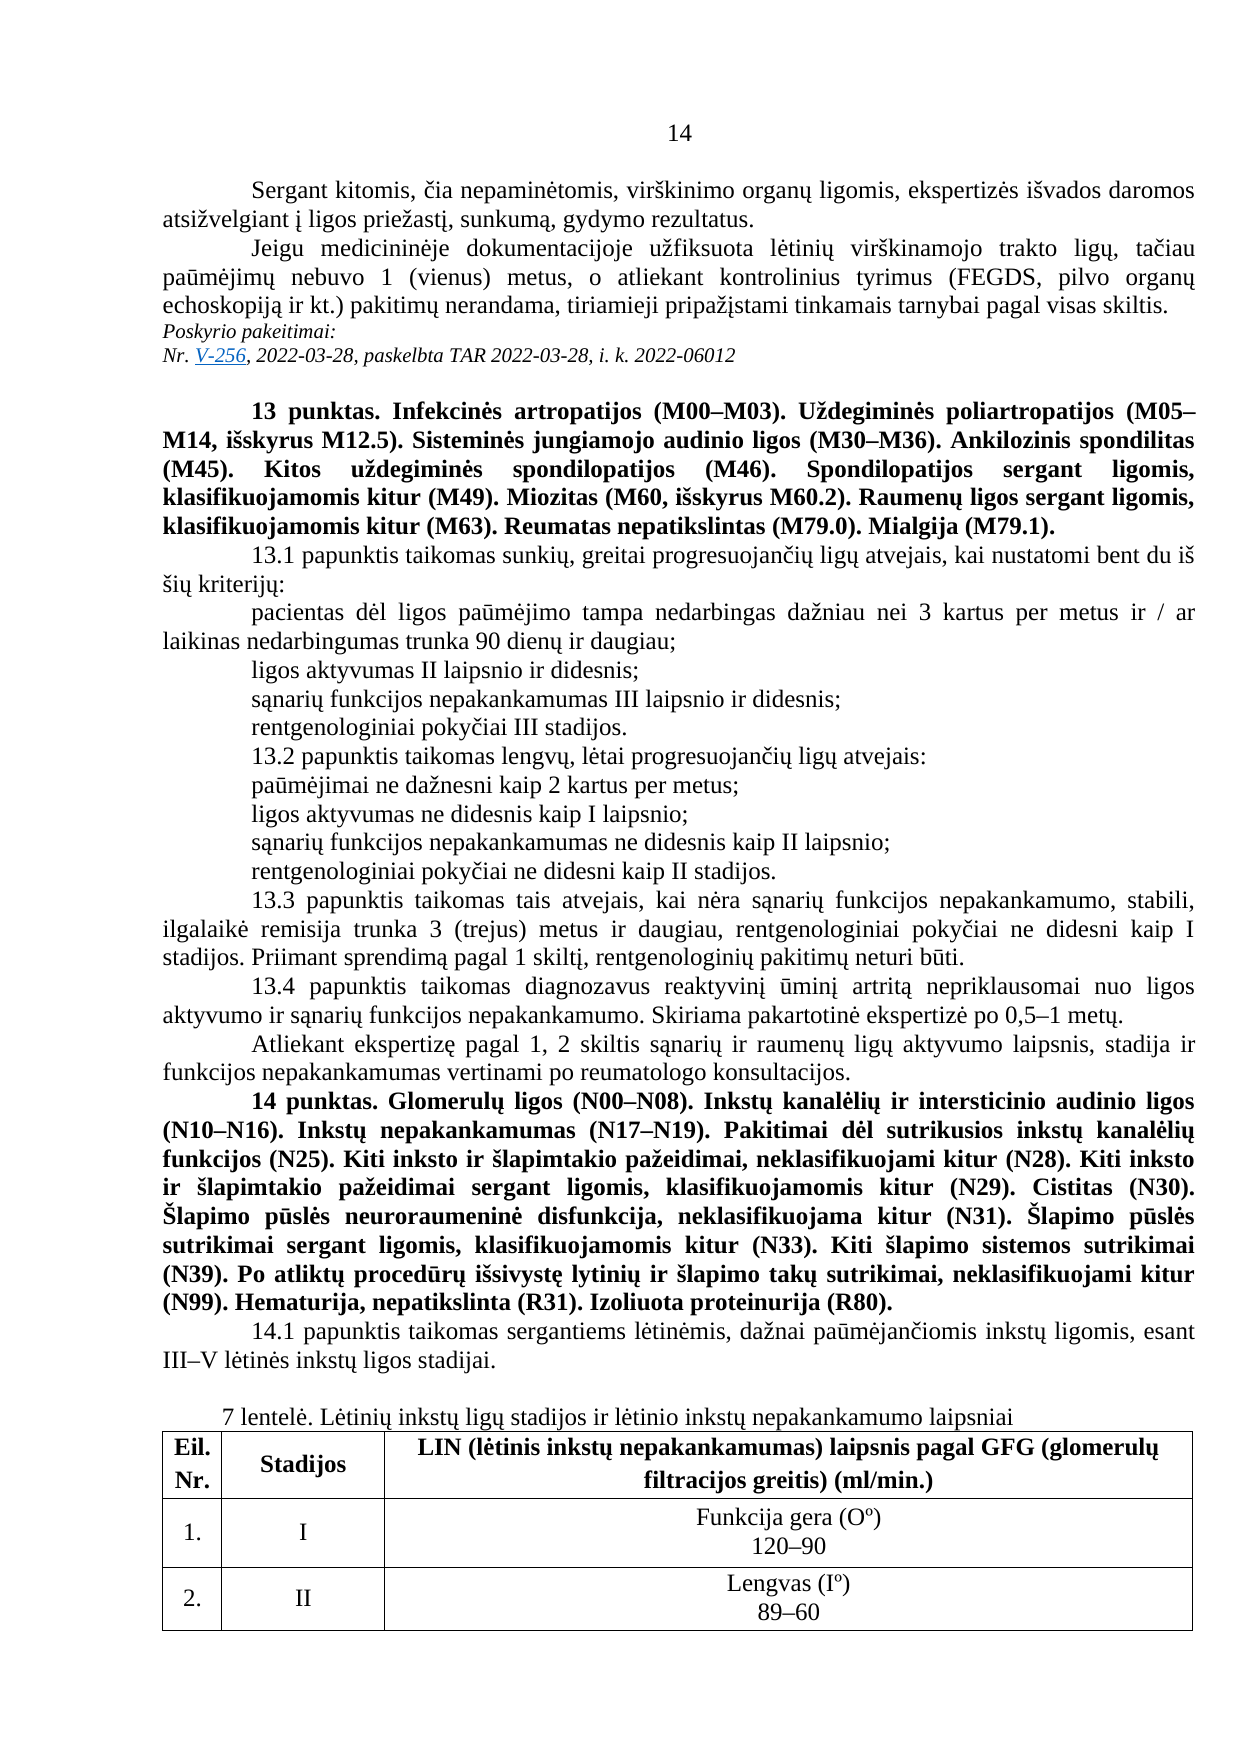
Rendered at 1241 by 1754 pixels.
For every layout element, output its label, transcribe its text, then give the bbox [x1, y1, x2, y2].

text Sergant kitomis, čia nepaminėtomis, virškinimo organų ligomis, ekspertizės išvados daromos atsižvelgiant į ligos priežastį, sunkumą, gydymo rezultatus. [162, 176, 1196, 233]
table_cell Funkcija gera (Oº) 120–90 [385, 1499, 1192, 1567]
table_header LIN (lėtinis inkstų nepakankamumas) laipsnis pagal GFG (glomerulų filtracijos greitis) (ml/min.) [385, 1432, 1192, 1498]
text 13.3 papunktis taikomas tais atvejais, kai nėra sąnarių funkcijos nepakankamumo, stabili, ilgalaikė remisija trunka 3 (trejus) metus ir daugiau, rentgenologiniai pokyčiai ne didesni kaip I stadijos. Priimant sprendimą pagal 1 skiltį, rentgenologinių pakitimų neturi būti. [162, 885, 1196, 971]
text ligos aktyvumas II laipsnio ir didesnis; [162, 655, 1196, 684]
text paūmėjimai ne dažnesni kaip 2 kartus per metus; [162, 770, 1196, 799]
text rentgenologiniai pokyčiai III stadijos. [162, 712, 1196, 741]
text ligos aktyvumas ne didesnis kaip I laipsnio; [162, 799, 1196, 827]
table_header Stadijos [222, 1432, 384, 1498]
text 14 punktas. Glomerulų ligos (N00–N08). Inkstų kanalėlių ir intersticinio audinio ligos (N10–N16). Inkstų nepakankamumas (N17–N19). Pakitimai dėl sutrikusios inkstų kanalėlių funkcijos (N25). Kiti inksto ir šlapimtakio pažeidimai, neklasifikuojami kitur (N28). Kiti inksto ir šlapimtakio pažeidimai sergant ligomis, klasifikuojamomis kitur (N29). Cistitas (N30). Šlapimo pūslės neuroraumeninė disfunkcija, neklasifikuojama kitur (N31). Šlapimo pūslės sutrikimai sergant ligomis, klasifikuojamomis kitur (N33). Kiti šlapimo sistemos sutrikimai (N39). Po atliktų procedūrų išsivystę lytinių ir šlapimo takų sutrikimai, neklasifikuojami kitur (N99). Hematurija, nepatikslinta (R31). Izoliuota proteinurija (R80). [162, 1086, 1196, 1316]
text Jeigu medicininėje dokumentacijoje užfiksuota lėtinių virškinamojo trakto ligų, tačiau paūmėjimų nebuvo 1 (vienus) metus, o atliekant kontrolinius tyrimus (FEGDS, pilvo organų echoskopiją ir kt.) pakitimų nerandama, tiriamieji pripažįstami tinkamais tarnybai pagal visas skiltis. [162, 233, 1196, 319]
text rentgenologiniai pokyčiai ne didesni kaip II stadijos. [162, 856, 1196, 885]
text Nr. V-256, 2022-03-28, paskelbta TAR 2022-03-28, i. k. 2022-06012 [162, 343, 1196, 367]
text pacientas dėl ligos paūmėjimo tampa nedarbingas dažniau nei 3 kartus per metus ir / ar laikinas nedarbingumas trunka 90 dienų ir daugiau; [162, 597, 1196, 655]
table_cell II [222, 1568, 384, 1630]
text 13.4 papunktis taikomas diagnozavus reaktyvinį ūminį artritą nepriklausomai nuo ligos aktyvumo ir sąnarių funkcijos nepakankamumo. Skiriama pakartotinė ekspertizė po 0,5–1 metų. [162, 971, 1196, 1029]
table_cell Lengvas (Iº) 89–60 [385, 1568, 1192, 1630]
text 13.2 papunktis taikomas lengvų, lėtai progresuojančių ligų atvejais: [162, 741, 1196, 770]
table_header Eil. Nr. [163, 1432, 221, 1498]
text Atliekant ekspertizę pagal 1, 2 skiltis sąnarių ir raumenų ligų aktyvumo laipsnis, stadija ir funkcijos nepakankamumas vertinami po reumatologo konsultacijos. [162, 1029, 1196, 1086]
text 14.1 papunktis taikomas sergantiems lėtinėmis, dažnai paūmėjančiomis inkstų ligomis, esant III–V lėtinės inkstų ligos stadijai. [162, 1316, 1196, 1374]
text 7 lentelė. Lėtinių inkstų ligų stadijos ir lėtinio inkstų nepakankamumo laipsniai [162, 1402, 1196, 1431]
table_cell 1. [163, 1499, 221, 1567]
text 13 punktas. Infekcinės artropatijos (M00–M03). Uždegiminės poliartropatijos (M05–M14, išskyrus M12.5). Sisteminės jungiamojo audinio ligos (M30–M36). Ankilozinis spondilitas (M45). Kitos uždegiminės spondilopatijos (M46). Spondilopatijos sergant ligomis, klasifikuojamomis kitur (M49). Miozitas (M60, išskyrus M60.2). Raumenų ligos sergant ligomis, klasifikuojamomis kitur (M63). Reumatas nepatikslintas (M79.0). Mialgija (M79.1). [162, 396, 1196, 540]
text Poskyrio pakeitimai: [162, 319, 1196, 343]
table_cell I [222, 1499, 384, 1567]
table_cell 2. [163, 1568, 221, 1630]
text 13.1 papunktis taikomas sunkių, greitai progresuojančių ligų atvejais, kai nustatomi bent du iš šių kriterijų: [162, 540, 1196, 597]
text sąnarių funkcijos nepakankamumas ne didesnis kaip II laipsnio; [162, 827, 1196, 856]
text sąnarių funkcijos nepakankamumas III laipsnio ir didesnis; [162, 684, 1196, 712]
